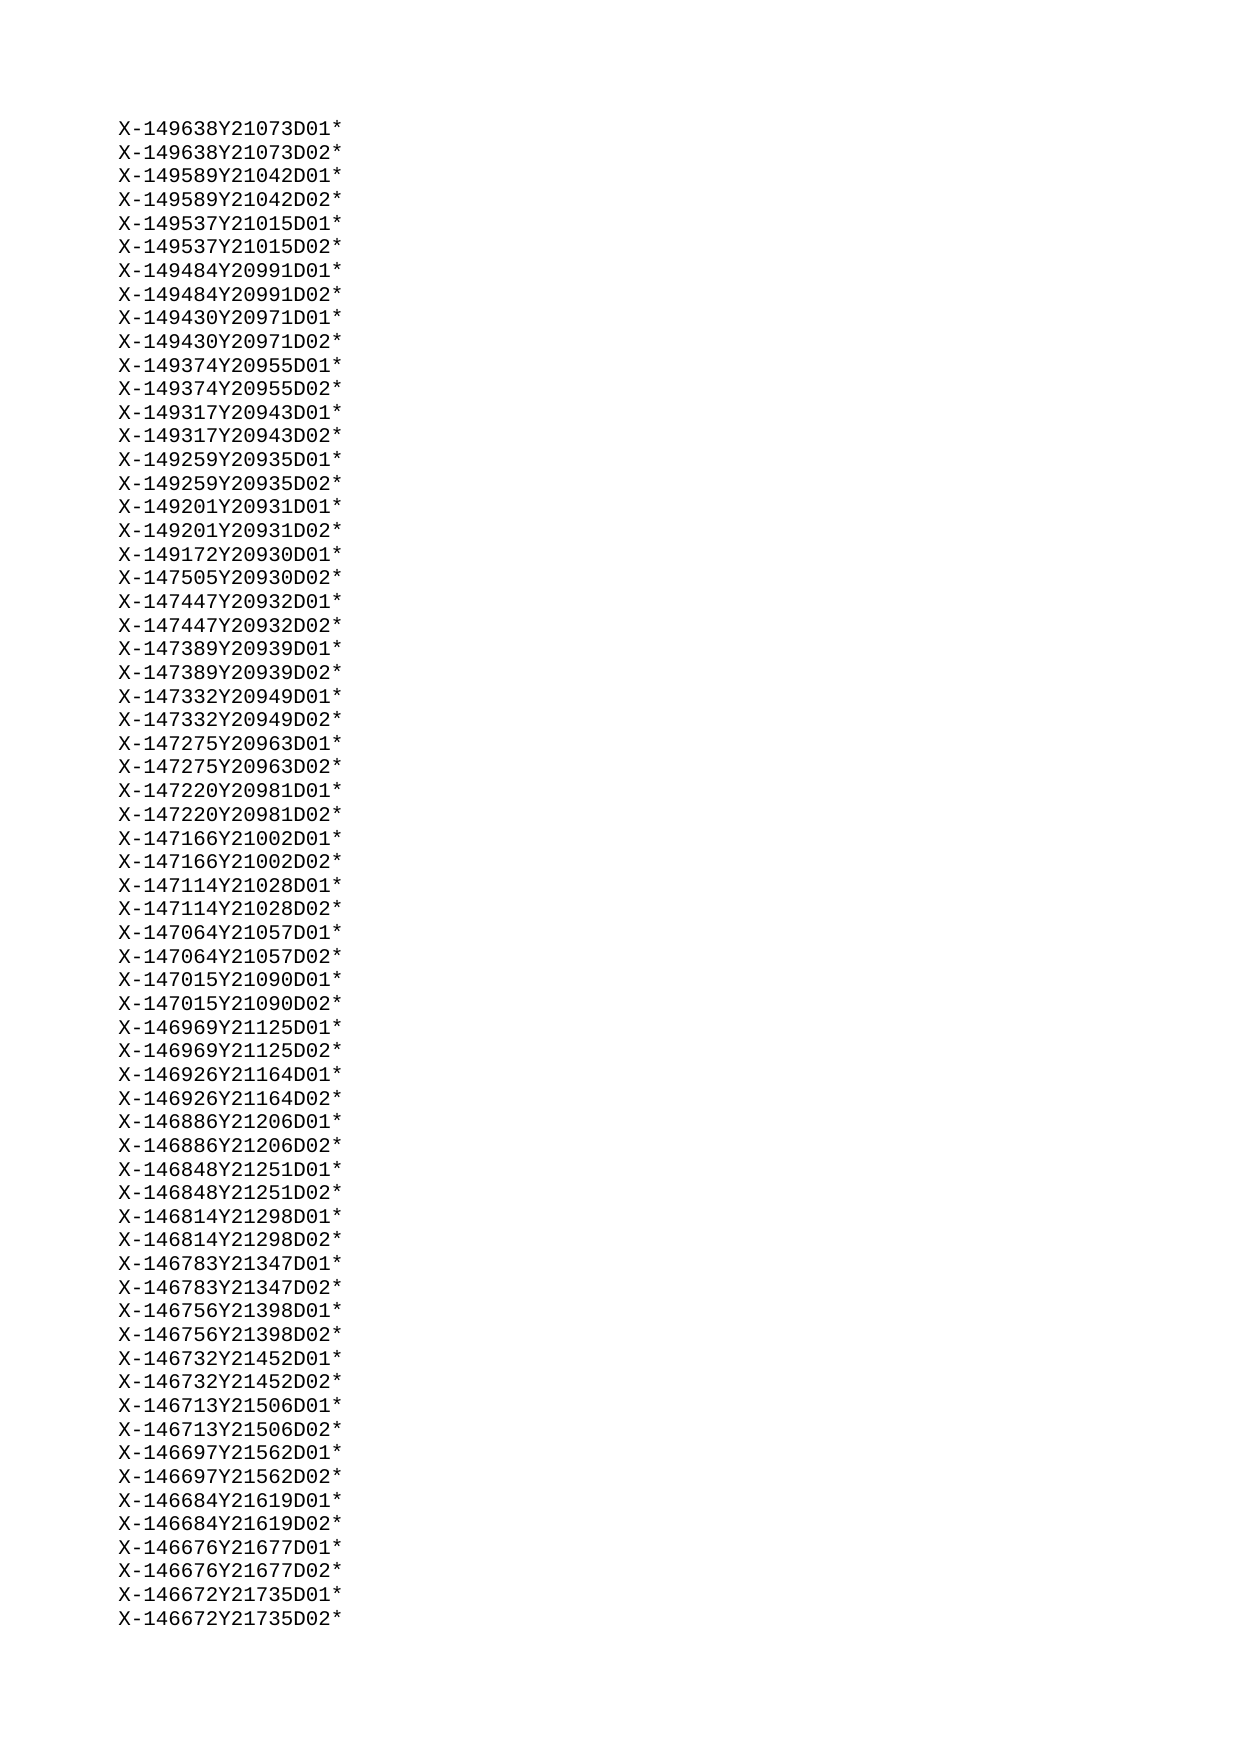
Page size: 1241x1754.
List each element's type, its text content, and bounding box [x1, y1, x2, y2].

text X-146814Y21298D01* [118, 1206, 1122, 1229]
text X-147275Y20963D01* [118, 733, 1122, 757]
text X-149430Y20971D01* [118, 307, 1122, 331]
text X-147015Y21090D02* [118, 993, 1122, 1017]
text X-147447Y20932D01* [118, 591, 1122, 615]
text X-147114Y21028D01* [118, 875, 1122, 898]
text X-146886Y21206D02* [118, 1135, 1122, 1158]
text X-149201Y20931D02* [118, 520, 1122, 544]
text X-149537Y21015D01* [118, 213, 1122, 236]
text X-147220Y20981D02* [118, 804, 1122, 827]
text X-149484Y20991D01* [118, 260, 1122, 284]
text X-149259Y20935D01* [118, 449, 1122, 473]
text X-146676Y21677D02* [118, 1561, 1122, 1584]
text X-147389Y20939D02* [118, 662, 1122, 686]
text X-149638Y21073D01* [118, 118, 1122, 142]
text X-147389Y20939D01* [118, 638, 1122, 662]
text X-149430Y20971D02* [118, 331, 1122, 354]
text X-146848Y21251D01* [118, 1158, 1122, 1182]
text X-146672Y21735D01* [118, 1584, 1122, 1608]
text X-146756Y21398D01* [118, 1300, 1122, 1324]
text X-146697Y21562D01* [118, 1442, 1122, 1466]
text X-149589Y21042D02* [118, 189, 1122, 213]
text X-149201Y20931D01* [118, 496, 1122, 520]
text X-149484Y20991D02* [118, 284, 1122, 307]
text X-146783Y21347D01* [118, 1253, 1122, 1277]
text X-149172Y20930D01* [118, 544, 1122, 567]
text X-149259Y20935D02* [118, 473, 1122, 496]
text X-146684Y21619D02* [118, 1513, 1122, 1537]
text X-149374Y20955D01* [118, 354, 1122, 378]
text X-149317Y20943D01* [118, 402, 1122, 426]
text X-146969Y21125D01* [118, 1017, 1122, 1040]
text X-147275Y20963D02* [118, 757, 1122, 780]
text X-146697Y21562D02* [118, 1466, 1122, 1489]
text X-146926Y21164D01* [118, 1064, 1122, 1088]
text X-146848Y21251D02* [118, 1182, 1122, 1206]
text X-149638Y21073D02* [118, 142, 1122, 165]
text X-147166Y21002D01* [118, 827, 1122, 851]
text X-146732Y21452D02* [118, 1371, 1122, 1395]
text X-147332Y20949D02* [118, 709, 1122, 733]
text X-147505Y20930D02* [118, 567, 1122, 591]
text X-149374Y20955D02* [118, 378, 1122, 402]
text X-146886Y21206D01* [118, 1111, 1122, 1135]
text X-146684Y21619D01* [118, 1489, 1122, 1513]
text X-147064Y21057D01* [118, 922, 1122, 946]
text X-147114Y21028D02* [118, 898, 1122, 922]
text X-146676Y21677D01* [118, 1537, 1122, 1561]
text X-146756Y21398D02* [118, 1324, 1122, 1348]
text X-146732Y21452D01* [118, 1348, 1122, 1371]
text X-147220Y20981D01* [118, 780, 1122, 804]
text X-149537Y21015D02* [118, 236, 1122, 260]
text X-146814Y21298D02* [118, 1229, 1122, 1253]
text X-147015Y21090D01* [118, 969, 1122, 993]
text X-147332Y20949D01* [118, 686, 1122, 709]
text X-146926Y21164D02* [118, 1088, 1122, 1111]
text X-147447Y20932D02* [118, 615, 1122, 638]
text X-146783Y21347D02* [118, 1277, 1122, 1300]
text X-147166Y21002D02* [118, 851, 1122, 875]
text X-146672Y21735D02* [118, 1608, 1122, 1631]
text X-146713Y21506D01* [118, 1395, 1122, 1419]
text X-147064Y21057D02* [118, 946, 1122, 969]
text X-146969Y21125D02* [118, 1040, 1122, 1064]
text X-146713Y21506D02* [118, 1419, 1122, 1442]
text X-149317Y20943D02* [118, 426, 1122, 449]
text X-149589Y21042D01* [118, 165, 1122, 189]
